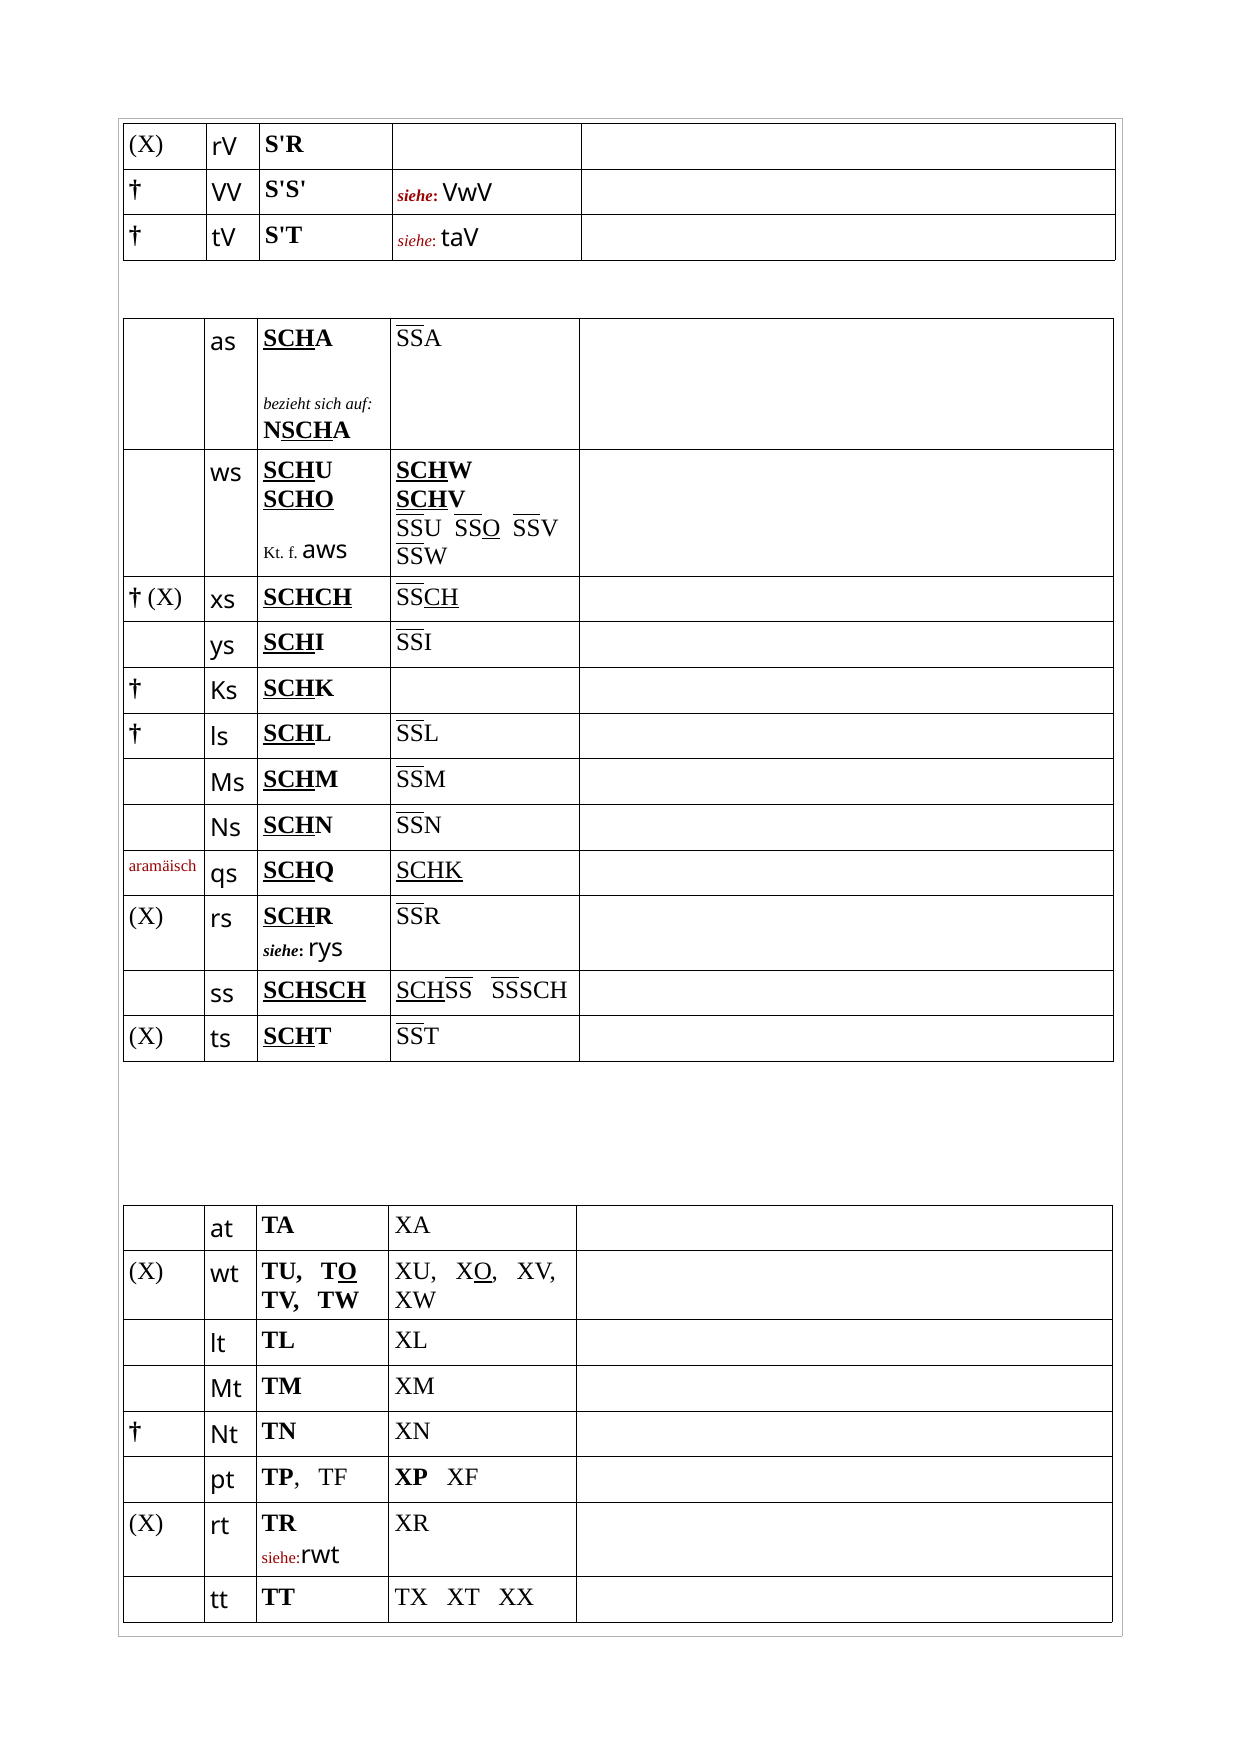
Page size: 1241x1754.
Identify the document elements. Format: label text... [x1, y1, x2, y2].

table_cell SCHI [258, 622, 390, 667]
table_header [580, 319, 1113, 449]
table_cell tt [205, 1577, 256, 1622]
table_cell TM [257, 1366, 388, 1411]
table_header TA [257, 1206, 388, 1250]
table_cell [577, 1412, 1112, 1456]
table_cell SSI [391, 622, 579, 667]
table_cell Ms [205, 759, 257, 804]
table_cell lt [205, 1320, 256, 1365]
table_cell [580, 1016, 1113, 1061]
table_cell wt [205, 1251, 256, 1319]
table_cell tV [207, 215, 259, 260]
table_cell (X) [124, 124, 206, 168]
table_cell [124, 1457, 204, 1502]
table_cell [124, 1366, 204, 1411]
table_cell [577, 1577, 1112, 1622]
table_cell [580, 622, 1113, 667]
table_cell [124, 759, 204, 804]
table_cell TT [257, 1577, 388, 1622]
table_header at [205, 1206, 256, 1250]
table_cell Ns [205, 805, 257, 849]
table_cell XU, XO, XV, XW [389, 1251, 576, 1319]
table_cell [577, 1503, 1112, 1576]
table_cell qs [205, 851, 257, 895]
table_cell SCHN [258, 805, 390, 849]
table_cell TX XT XX [389, 1577, 576, 1622]
table_cell (X) [124, 1251, 204, 1319]
table_header SCHA bezieht sich auf: NSCHA [258, 319, 390, 449]
table_cell rt [205, 1503, 256, 1576]
table_cell Mt [205, 1366, 256, 1411]
table_cell SSCH [391, 577, 579, 621]
table_cell SCHCH [258, 577, 390, 621]
table_cell S'T [260, 215, 392, 260]
table_cell TN [257, 1412, 388, 1456]
table_cell † [124, 170, 206, 214]
table_cell ss [205, 971, 257, 1015]
table_cell SSR [391, 896, 579, 969]
table_cell siehe: VwV [393, 170, 581, 214]
table_cell XP XF [389, 1457, 576, 1502]
table_cell S'S' [260, 170, 392, 214]
table_cell [124, 971, 204, 1015]
table_cell [391, 668, 579, 713]
table_cell rs [205, 896, 257, 969]
table_header [124, 1206, 204, 1250]
table_header [124, 319, 204, 449]
table_cell TU, TO TV, TW [257, 1251, 388, 1319]
table_cell ts [205, 1016, 257, 1061]
table_cell pt [205, 1457, 256, 1502]
table_cell TR siehe:rwt [257, 1503, 388, 1576]
table_cell XL [389, 1320, 576, 1365]
table_cell [124, 1577, 204, 1622]
table_cell [580, 450, 1113, 576]
table_cell [582, 170, 1115, 214]
table_cell SCHK [258, 668, 390, 713]
table_cell TL [257, 1320, 388, 1365]
table_cell (X) [124, 1503, 204, 1576]
table_cell SCHK [391, 851, 579, 895]
table_cell siehe: taV [393, 215, 581, 260]
table_cell aramäisch [124, 851, 204, 895]
table_cell † (X) [124, 577, 204, 621]
table_cell [124, 622, 204, 667]
table_cell SCHU SCHO Kt. f. aws [258, 450, 390, 576]
table_cell † [124, 714, 204, 758]
table_cell Nt [205, 1412, 256, 1456]
table_cell [582, 215, 1115, 260]
table_cell XM [389, 1366, 576, 1411]
table_cell SSM [391, 759, 579, 804]
table_cell † [124, 668, 204, 713]
table_cell [580, 896, 1113, 969]
table_cell [580, 851, 1113, 895]
table_cell [582, 124, 1115, 168]
table_cell [577, 1366, 1112, 1411]
table_cell (X) [124, 896, 204, 969]
table_cell SCHSS SSSCH [391, 971, 579, 1015]
table_cell SCHR siehe: rys [258, 896, 390, 969]
table_cell SCHQ [258, 851, 390, 895]
table_header XA [389, 1206, 576, 1250]
table_cell [577, 1251, 1112, 1319]
table_cell [124, 805, 204, 849]
table_cell ys [205, 622, 257, 667]
table_cell SSL [391, 714, 579, 758]
table_cell [580, 805, 1113, 849]
table_cell ls [205, 714, 257, 758]
table_cell rV [207, 124, 259, 168]
table_cell [393, 124, 581, 168]
table_cell [580, 668, 1113, 713]
table_cell [577, 1457, 1112, 1502]
table_cell [580, 714, 1113, 758]
table_cell ws [205, 450, 257, 576]
table_cell SCHT [258, 1016, 390, 1061]
table_cell † [124, 215, 206, 260]
table_cell [124, 450, 204, 576]
table_cell [580, 971, 1113, 1015]
table_cell (X) [124, 1016, 204, 1061]
table_cell SCHSCH [258, 971, 390, 1015]
table_header SSA [391, 319, 579, 449]
table_cell Ks [205, 668, 257, 713]
table_cell xs [205, 577, 257, 621]
table_cell XN [389, 1412, 576, 1456]
table_cell SCHM [258, 759, 390, 804]
table_cell [580, 577, 1113, 621]
table_cell VV [207, 170, 259, 214]
table_cell † [124, 1412, 204, 1456]
table_cell SCHW SCHV SSU SSO SSV SSW [391, 450, 579, 576]
table_cell SSN [391, 805, 579, 849]
table_header as [205, 319, 257, 449]
table_cell XR [389, 1503, 576, 1576]
table_cell [124, 1320, 204, 1365]
table_header [577, 1206, 1112, 1250]
table_cell SST [391, 1016, 579, 1061]
table_cell S'R [260, 124, 392, 168]
table_cell [577, 1320, 1112, 1365]
table_cell [580, 759, 1113, 804]
table_cell SCHL [258, 714, 390, 758]
table_cell TP, TF [257, 1457, 388, 1502]
